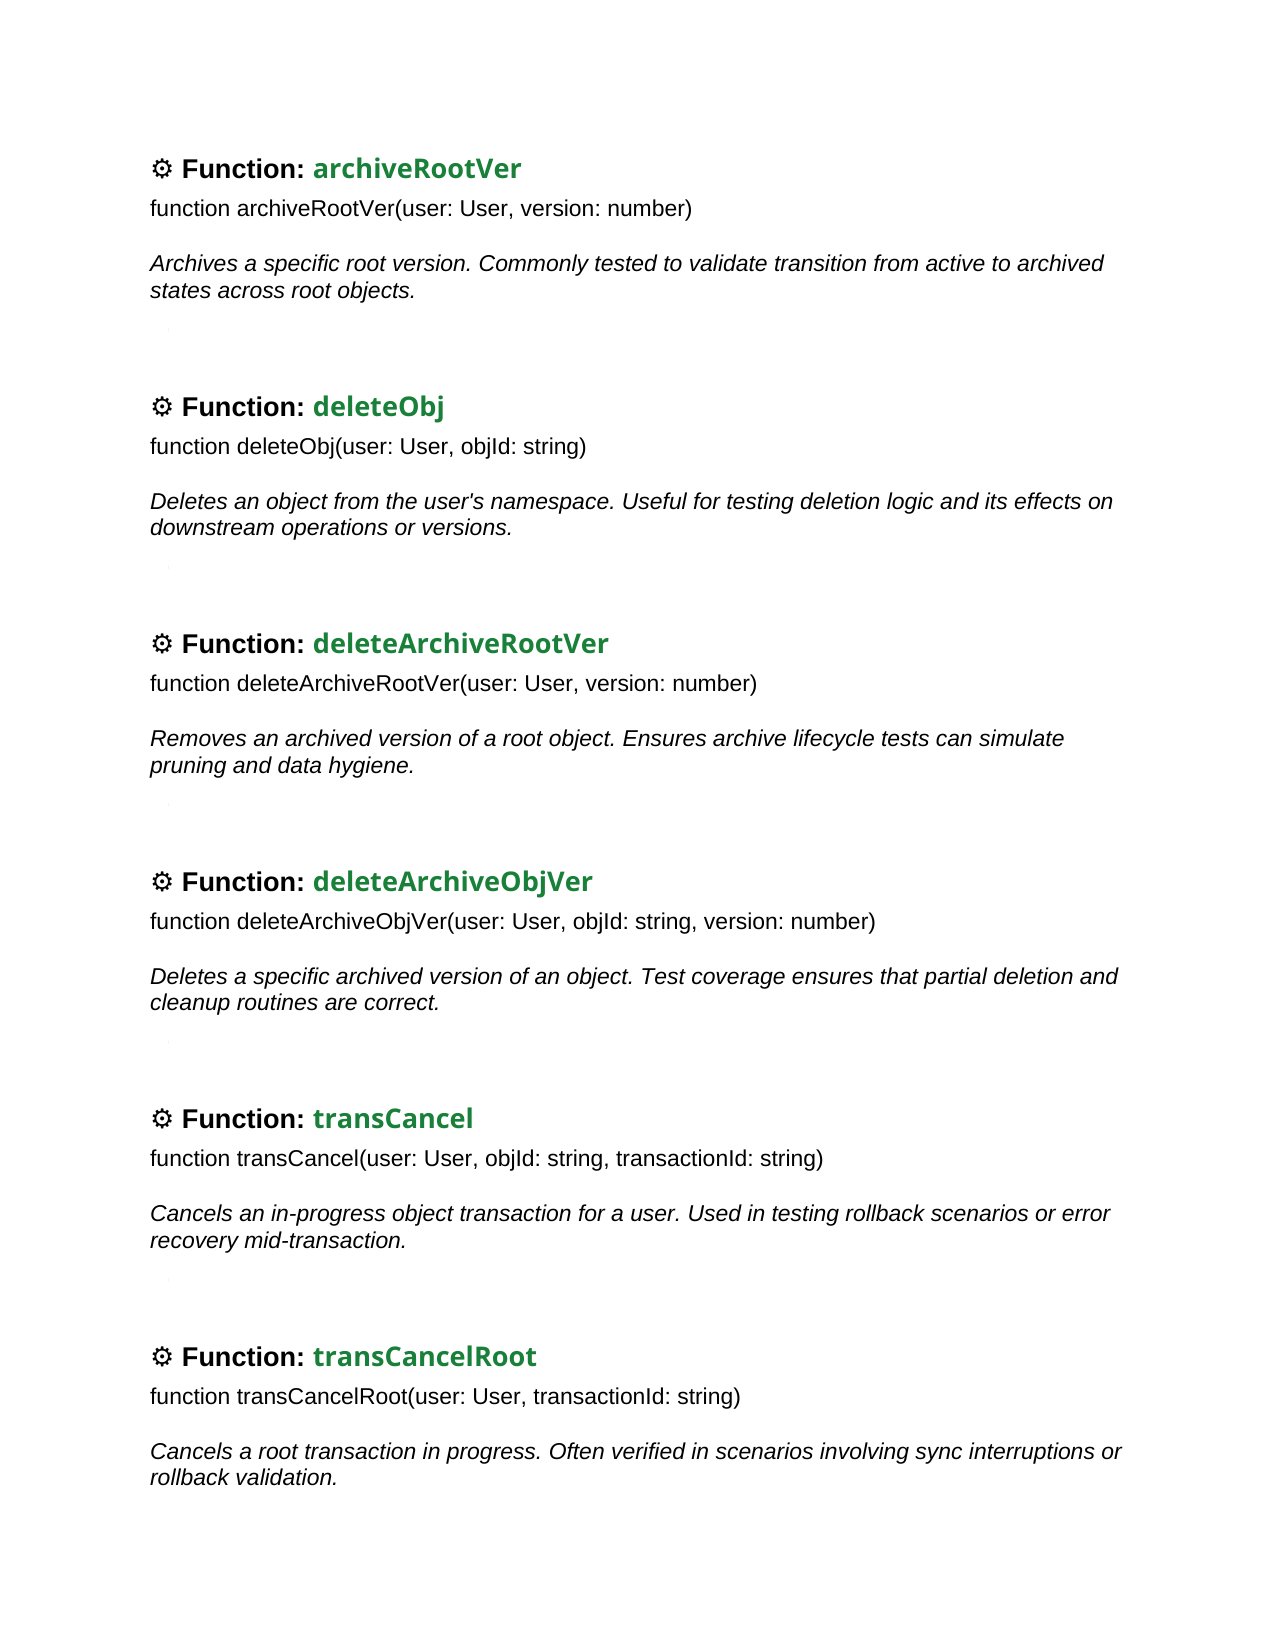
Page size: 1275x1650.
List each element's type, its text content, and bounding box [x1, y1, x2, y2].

text Cancels an in-progress object transaction for a user. Used in testing rollback scenarios or error recovery mid-transaction. [150, 1200, 1125, 1253]
subtitle ⚙️ Function: deleteArchiveRootVer [150, 625, 1125, 662]
text Deletes a specific archived version of an object. Test coverage ensures that partial deletion and cleanup routines are correct. [150, 963, 1125, 1016]
text function transCancelRoot(user: User, transactionId: string) [150, 1383, 1125, 1409]
text Archives a specific root version. Commonly tested to validate transition from active to archived states across root objects. [150, 250, 1125, 303]
text function transCancel(user: User, objId: string, transactionId: string) [150, 1145, 1125, 1172]
text Removes an archived version of a root object. Ensures archive lifecycle tests can simulate pruning and data hygiene. [150, 725, 1125, 778]
text Deletes an object from the user's namespace. Useful for testing deletion logic and its effects on downstream operations or versions. [150, 488, 1125, 541]
text function deleteArchiveObjVer(user: User, objId: string, version: number) [150, 908, 1125, 934]
text function deleteObj(user: User, objId: string) [150, 433, 1125, 459]
text function archiveRootVer(user: User, version: number) [150, 195, 1125, 222]
subtitle ⚙️ Function: archiveRootVer [150, 150, 1125, 187]
subtitle ⚙️ Function: deleteObj [150, 387, 1125, 424]
subtitle ⚙️ Function: transCancelRoot [150, 1337, 1125, 1374]
text function deleteArchiveRootVer(user: User, version: number) [150, 670, 1125, 697]
subtitle ⚙️ Function: transCancel [150, 1100, 1125, 1137]
subtitle ⚙️ Function: deleteArchiveObjVer [150, 862, 1125, 899]
text Cancels a root transaction in progress. Often verified in scenarios involving sync interruptions or rollback validation. [150, 1438, 1125, 1491]
